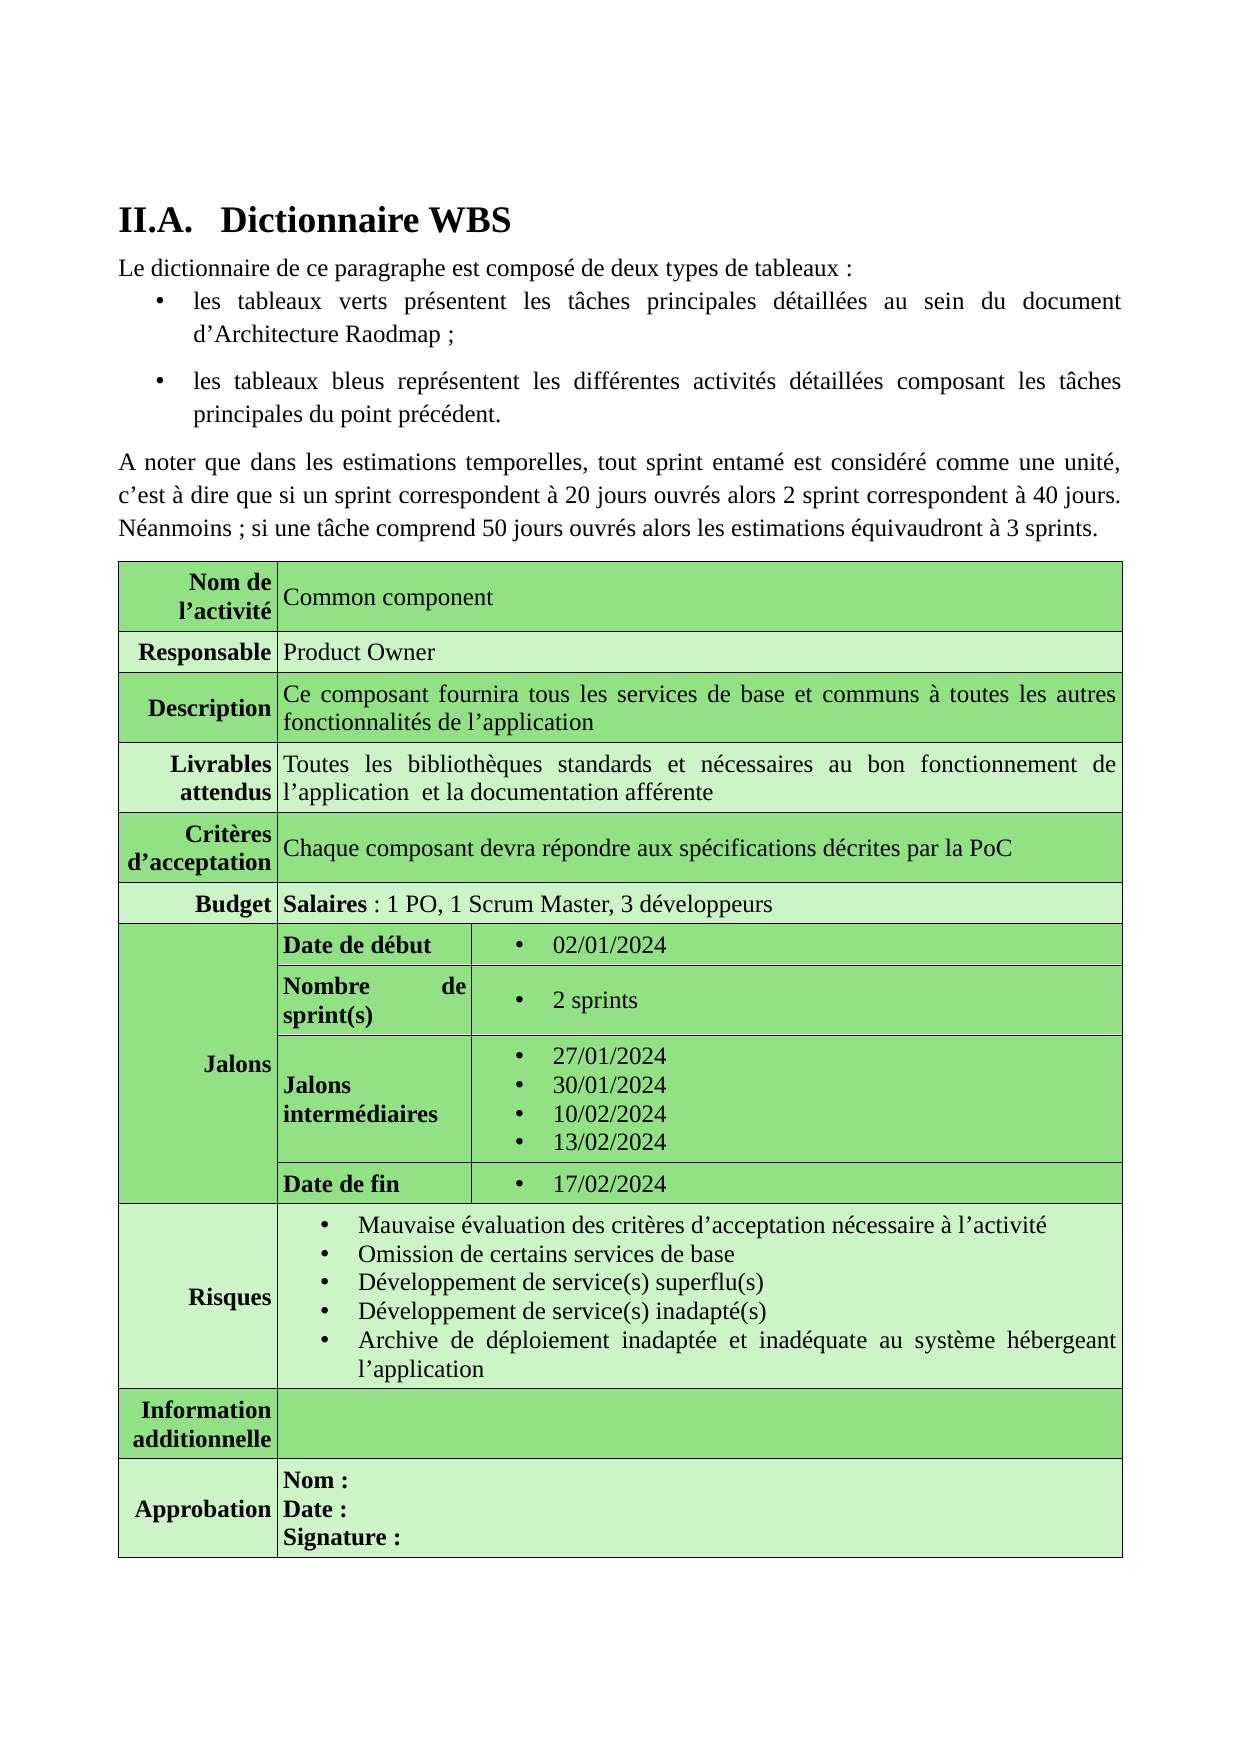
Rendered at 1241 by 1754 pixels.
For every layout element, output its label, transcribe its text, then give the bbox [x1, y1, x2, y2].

table_cell 2 sprints [472, 966, 1122, 1034]
list les tableaux verts présentent les tâches principales détaillées au sein du document d’Architecture Raodmap ; [156, 286, 1122, 348]
table_cell 02/01/2024 [472, 924, 1122, 964]
table_cell Budget [119, 883, 277, 923]
table_cell Information additionnelle [119, 1389, 277, 1458]
text Le dictionnaire de ce paragraphe est composé de deux types de tableaux : [118, 253, 1122, 282]
list les tableaux bleus représentent les différentes activités détaillées composant les tâches principales du point précédent. [156, 366, 1122, 428]
subtitle Dictionnaire WBS [118, 197, 1122, 240]
table_cell Critères d’acceptation [119, 813, 277, 882]
table_cell [278, 1389, 1122, 1458]
table_header Nom de l’activité [119, 562, 277, 631]
table_header Common component [278, 562, 1122, 631]
table_cell Description [119, 673, 277, 742]
table_cell Mauvaise évaluation des critères d’acceptation nécessaire à l’activité Omission de certains services de base Développement de service(s) superflu(s) Développement de service(s) inadapté(s) Archive de déploiement inadaptée et inadéquate au système hébergeant l’application [278, 1204, 1122, 1388]
table_cell 17/02/2024 [472, 1163, 1122, 1203]
table_cell 27/01/2024 30/01/2024 10/02/2024 13/02/2024 [472, 1036, 1122, 1162]
table_cell Nom : Date : Signature : [278, 1459, 1122, 1557]
table_cell Jalons intermédiaires [278, 1036, 471, 1162]
table_cell Jalons [119, 924, 277, 1203]
table_cell Risques [119, 1204, 277, 1388]
table_cell Toutes les bibliothèques standards et nécessaires au bon fonctionnement de l’application et la documentation afférente [278, 743, 1122, 812]
table_cell Date de fin [278, 1163, 471, 1203]
table_cell Date de début [278, 924, 471, 964]
text A noter que dans les estimations temporelles, tout sprint entamé est considéré comme une unité, c’est à dire que si un sprint correspondent à 20 jours ouvrés alors 2 sprint correspondent à 40 jours. Néanmoins ; si une tâche comprend 50 jours ouvrés alors les estimations équivaudront à 3 sprints. [118, 447, 1122, 542]
table_cell Salaires : 1 PO, 1 Scrum Master, 3 développeurs [278, 883, 1122, 923]
table_cell Responsable [119, 632, 277, 672]
table_cell Nombre de sprint(s) [278, 966, 471, 1034]
table_cell Livrables attendus [119, 743, 277, 812]
table_cell Chaque composant devra répondre aux spécifications décrites par la PoC [278, 813, 1122, 882]
table_cell Approbation [119, 1459, 277, 1557]
table_cell Product Owner [278, 632, 1122, 672]
table_cell Ce composant fournira tous les services de base et communs à toutes les autres fonctionnalités de l’application [278, 673, 1122, 742]
